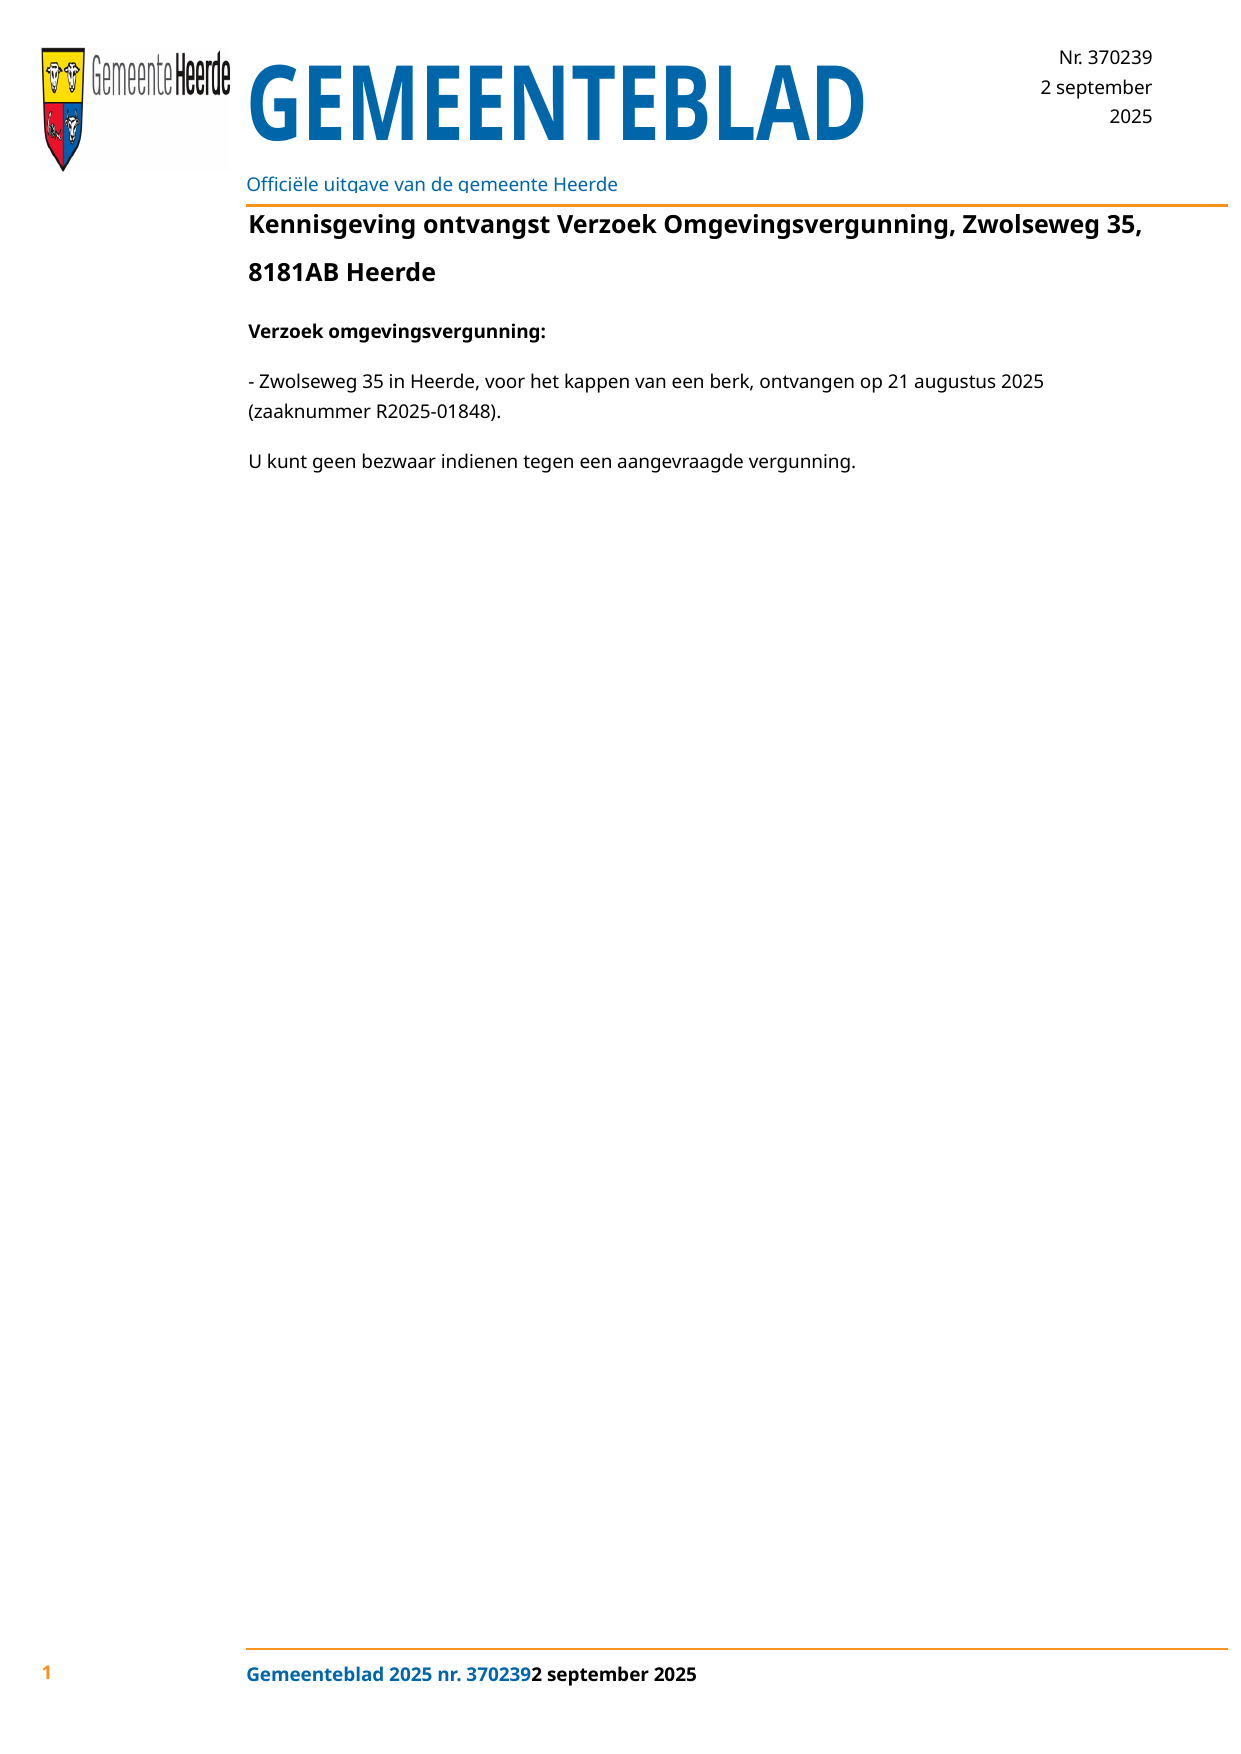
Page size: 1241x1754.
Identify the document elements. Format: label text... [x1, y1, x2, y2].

text Kennisgeving ontvangst Verzoek Omgevingsvergunning, Zwolseweg 35, 8181AB Heerde [248, 207, 1152, 288]
picture [41, 47, 231, 172]
text U kunt geen bezwaar indienen tegen een aangevraagde vergunning. [248, 448, 1152, 474]
text Verzoek omgevingsvergunning: [248, 318, 1152, 344]
text - Zwolseweg 35 in Heerde, voor het kappen van een berk, ontvangen op 21 augustus 2025 (zaaknummer R2025-01848). [248, 368, 1152, 424]
